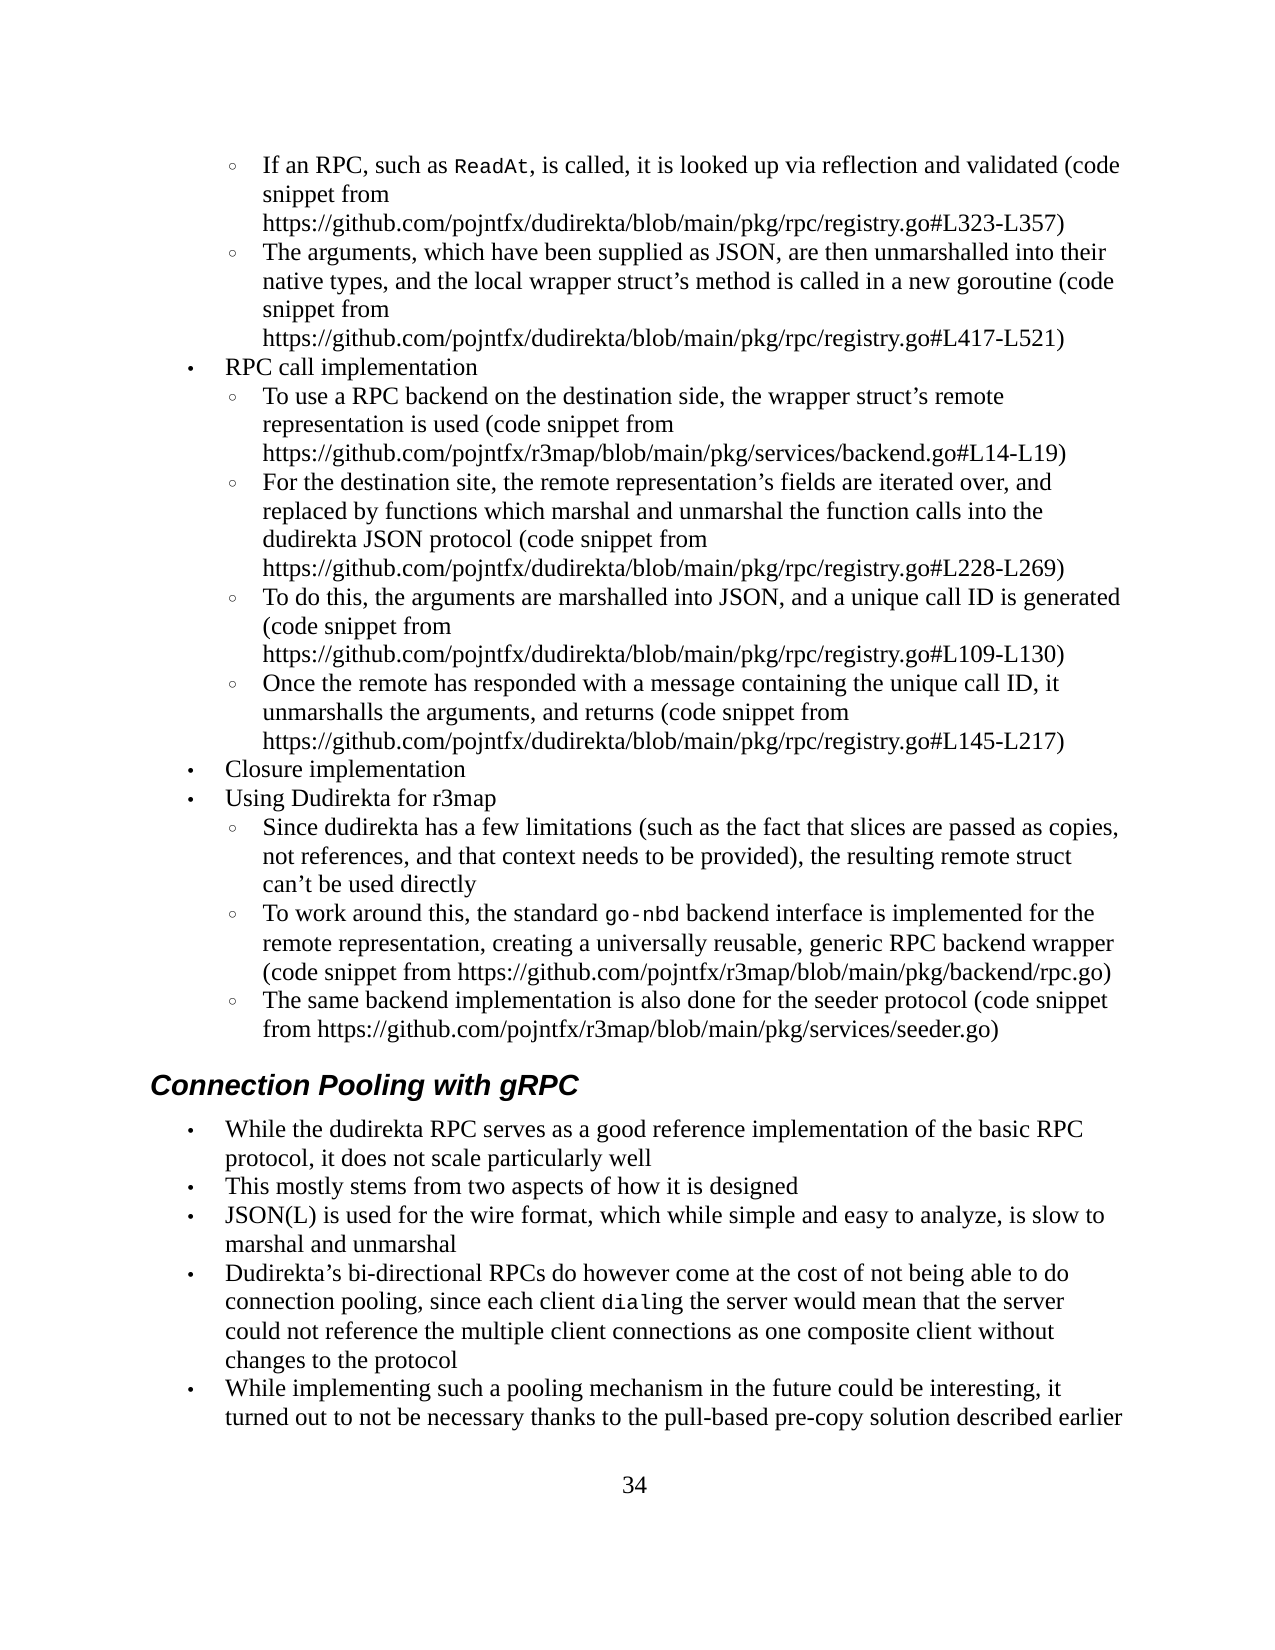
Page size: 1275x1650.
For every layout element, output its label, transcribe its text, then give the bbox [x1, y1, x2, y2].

list If an RPC, such as ReadAt, is called, it is looked up via reflection and validated (code snippet from https://github.com/pojntfx/dudirekta/blob/main/pkg/rpc/registry.go#L323-L357) [225, 150, 1125, 237]
list Dudirekta’s bi-directional RPCs do however come at the cost of not being able to do connection pooling, since each client dialing the server would mean that the server could not reference the multiple client connections as one composite client without changes to the protocol [187, 1258, 1125, 1373]
list Once the remote has responded with a message containing the unique call ID, it unmarshalls the arguments, and returns (code snippet from https://github.com/pojntfx/dudirekta/blob/main/pkg/rpc/registry.go#L145-L217) [225, 668, 1125, 754]
list While the dudirekta RPC serves as a good reference implementation of the basic RPC protocol, it does not scale particularly well [187, 1114, 1125, 1171]
list RPC call implementation [187, 352, 1125, 381]
list The arguments, which have been supplied as JSON, are then unmarshalled into their native types, and the local wrapper struct’s method is called in a new goroutine (code snippet from https://github.com/pojntfx/dudirekta/blob/main/pkg/rpc/registry.go#L417-L521) [225, 237, 1125, 352]
list For the destination site, the remote representation’s fields are iterated over, and replaced by functions which marshal and unmarshal the function calls into the dudirekta JSON protocol (code snippet from https://github.com/pojntfx/dudirekta/blob/main/pkg/rpc/registry.go#L228-L269) [225, 467, 1125, 582]
list To do this, the arguments are marshalled into JSON, and a unique call ID is generated (code snippet from https://github.com/pojntfx/dudirekta/blob/main/pkg/rpc/registry.go#L109-L130) [225, 582, 1125, 668]
subtitle Connection Pooling with gRPC [150, 1068, 1125, 1101]
list This mostly stems from two aspects of how it is designed [187, 1171, 1125, 1200]
list Closure implementation [187, 754, 1125, 783]
list To work around this, the standard go-nbd backend interface is implemented for the remote representation, creating a universally reusable, generic RPC backend wrapper (code snippet from https://github.com/pojntfx/r3map/blob/main/pkg/backend/rpc.go) [225, 898, 1125, 985]
list Since dudirekta has a few limitations (such as the fact that slices are passed as copies, not references, and that context needs to be provided), the resulting remote struct can’t be used directly [225, 812, 1125, 898]
list The same backend implementation is also done for the seeder protocol (code snippet from https://github.com/pojntfx/r3map/blob/main/pkg/services/seeder.go) [225, 985, 1125, 1043]
list JSON(L) is used for the wire format, which while simple and easy to analyze, is slow to marshal and unmarshal [187, 1200, 1125, 1258]
list Using Dudirekta for r3map [187, 783, 1125, 812]
list While implementing such a pooling mechanism in the future could be interesting, it turned out to not be necessary thanks to the pull-based pre-copy solution described earlier [187, 1373, 1125, 1431]
list To use a RPC backend on the destination side, the wrapper struct’s remote representation is used (code snippet from https://github.com/pojntfx/r3map/blob/main/pkg/services/backend.go#L14-L19) [225, 381, 1125, 467]
